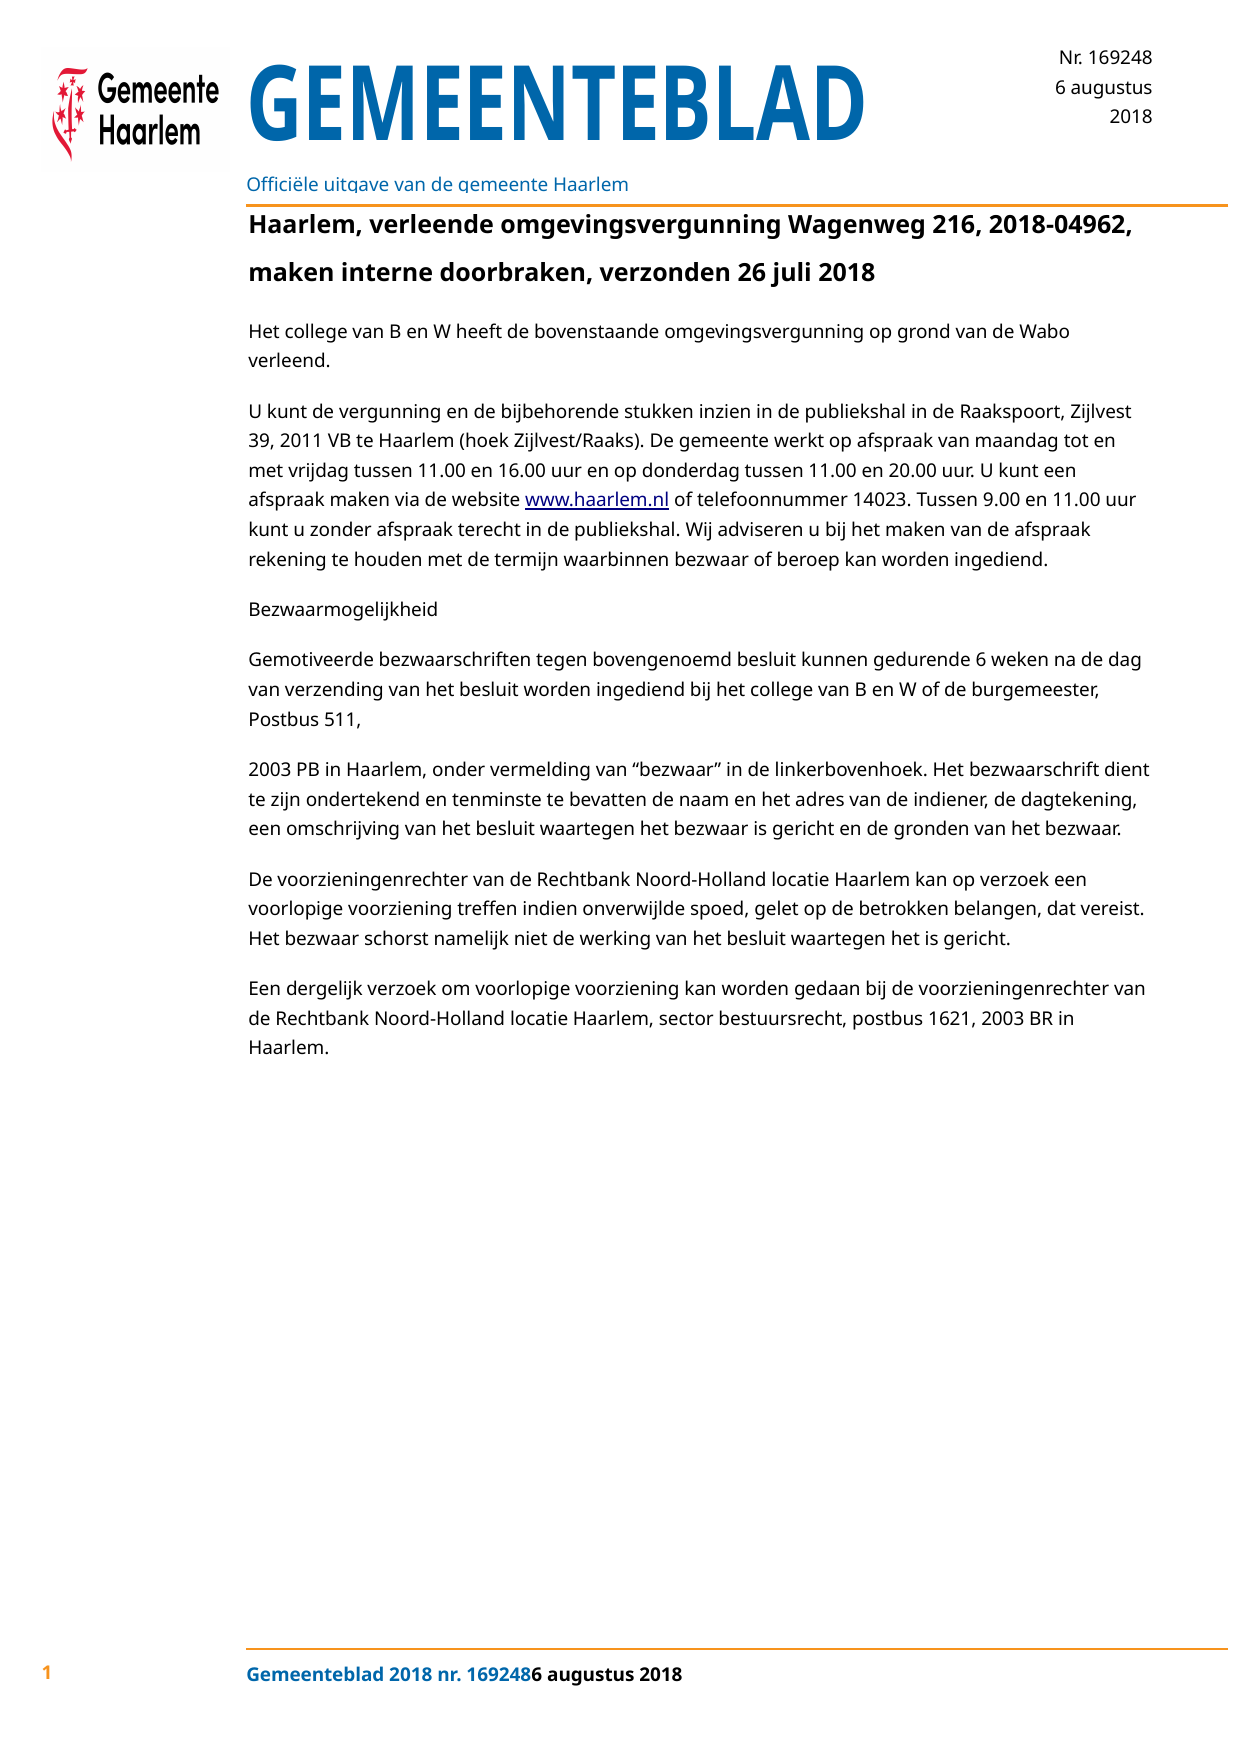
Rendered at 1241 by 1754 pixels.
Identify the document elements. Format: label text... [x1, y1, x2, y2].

text De voorzieningenrechter van de Rechtbank Noord-Holland locatie Haarlem kan op verzoek een voorlopige voorziening treffen indien onverwijlde spoed, gelet op de betrokken belangen, dat vereist. Het bezwaar schorst namelijk niet de werking van het besluit waartegen het is gericht. [248, 866, 1152, 951]
text Bezwaarmogelijkheid [248, 596, 1152, 622]
picture [41, 47, 231, 172]
text Haarlem, verleende omgevingsvergunning Wagenweg 216, 2018-04962, maken interne doorbraken, verzonden 26 juli 2018 [248, 207, 1152, 288]
text Een dergelijk verzoek om voorlopige voorziening kan worden gedaan bij de voorzieningenrechter van de Rechtbank Noord-Holland locatie Haarlem, sector bestuursrecht, postbus 1621, 2003 BR in Haarlem. [248, 975, 1152, 1060]
text 2003 PB in Haarlem, onder vermelding van “bezwaar” in de linkerbovenhoek. Het bezwaarschrift dient te zijn ondertekend en tenminste te bevatten de naam en het adres van de indiener, de dagtekening, een omschrijving van het besluit waartegen het bezwaar is gericht en de gronden van het bezwaar. [248, 756, 1152, 841]
text Gemotiveerde bezwaarschriften tegen bovengenoemd besluit kunnen gedurende 6 weken na de dag van verzending van het besluit worden ingediend bij het college van B en W of de burgemeester, Postbus 511, [248, 647, 1152, 732]
text U kunt de vergunning en de bijbehorende stukken inzien in de publiekshal in de Raakspoort, Zijlvest 39, 2011 VB te Haarlem (hoek Zijlvest/Raaks). De gemeente werkt op afspraak van maandag tot en met vrijdag tussen 11.00 en 16.00 uur en op donderdag tussen 11.00 en 20.00 uur. U kunt een afspraak maken via de website www.haarlem.nl of telefoonnummer 14023. Tussen 9.00 en 11.00 uur kunt u zonder afspraak terecht in de publiekshal. Wij adviseren u bij het maken van de afspraak rekening te houden met de termijn waarbinnen bezwaar of beroep kan worden ingediend. [248, 398, 1152, 572]
text Het college van B en W heeft de bovenstaande omgevingsvergunning op grond van de Wabo verleend. [248, 318, 1152, 373]
